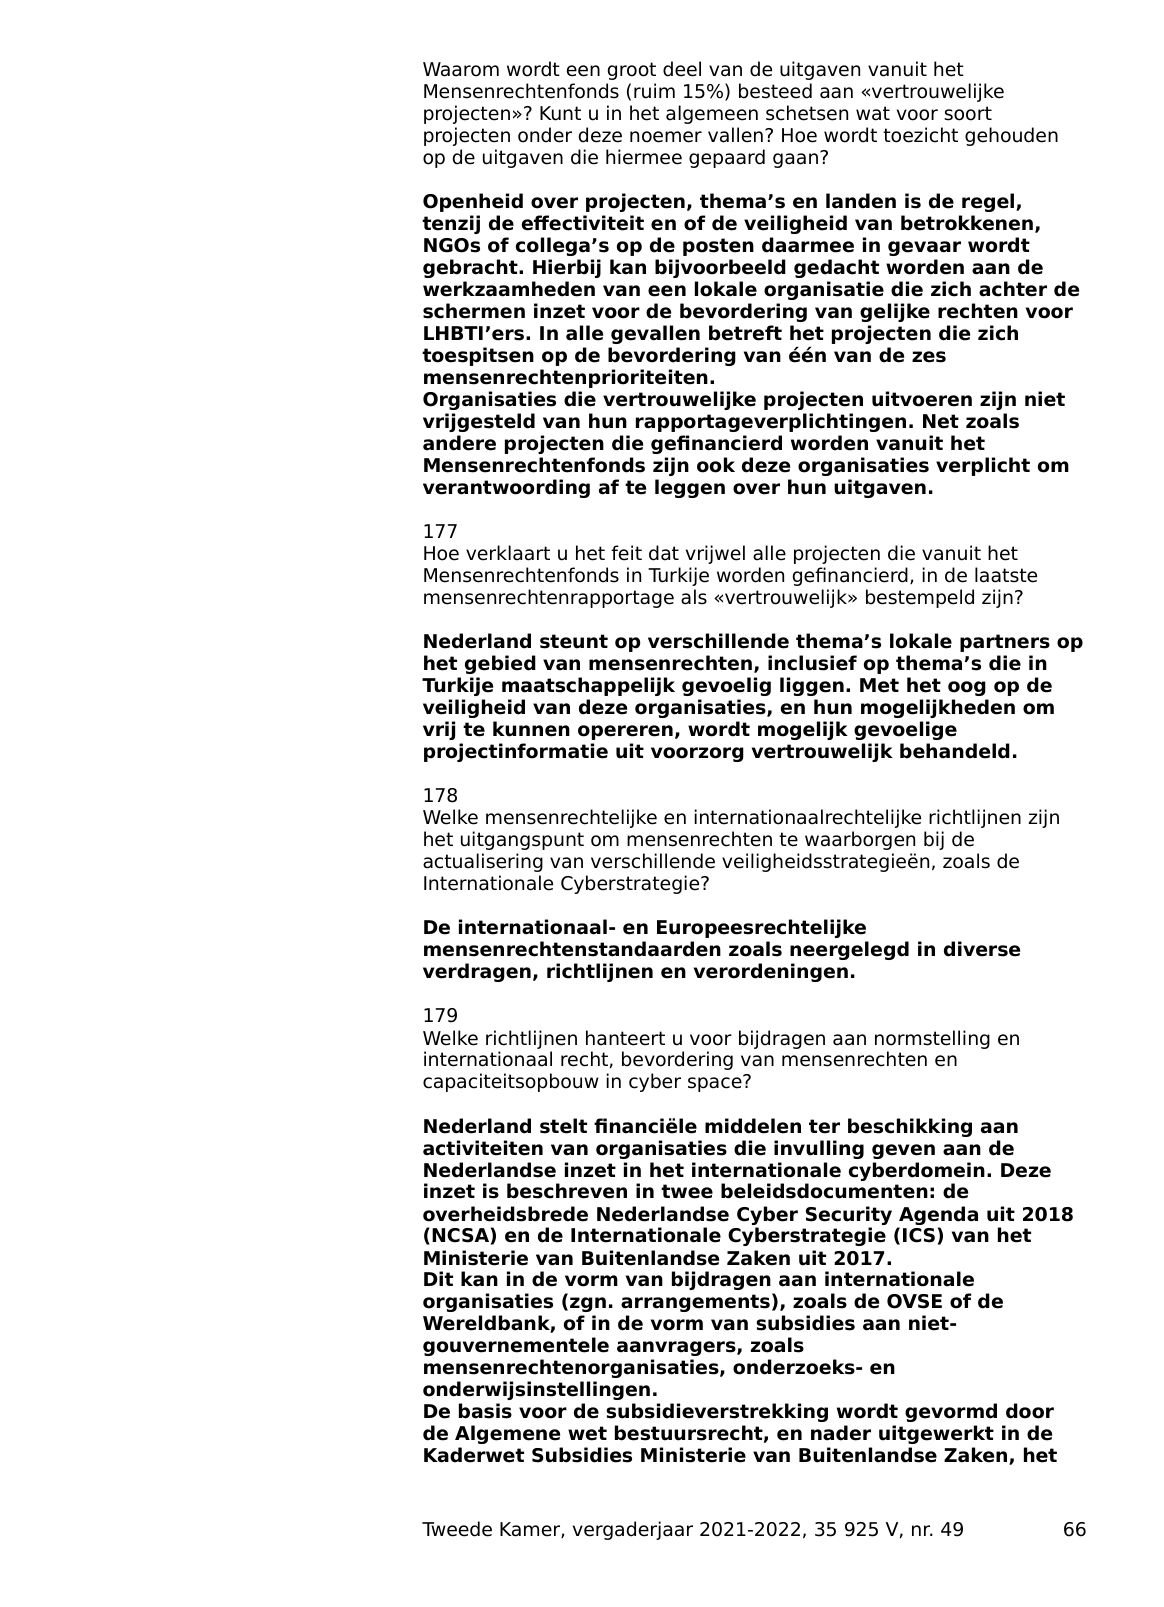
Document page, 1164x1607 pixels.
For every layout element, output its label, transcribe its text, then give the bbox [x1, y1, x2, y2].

text Welke mensenrechtelijke en internationaalrechtelijke richtlijnen zijn het uitgangspunt om mensenrechten te waarborgen bij de actualisering van verschillende veiligheidsstrategieën, zoals de Internationale Cyberstrategie? [422, 807, 1087, 895]
text Dit kan in de vorm van bijdragen aan internationale organisaties (zgn. arrangements), zoals de OVSE of de Wereldbank, of in de vorm van subsidies aan niet-gouvernementele aanvragers, zoals mensenrechtenorganisaties, onderzoeks- en onderwijsinstellingen. [422, 1269, 1087, 1401]
text Hoe verklaart u het feit dat vrijwel alle projecten die vanuit het Mensenrechtenfonds in Turkije worden gefinancierd, in de laatste mensenrechtenrapportage als «vertrouwelijk» bestempeld zijn? [422, 543, 1087, 609]
text 178 [422, 785, 1087, 807]
text De internationaal- en Europeesrechtelijke mensenrechtenstandaarden zoals neergelegd in diverse verdragen, richtlijnen en verordeningen. [422, 917, 1087, 983]
text 177 [422, 521, 1087, 543]
text Organisaties die vertrouwelijke projecten uitvoeren zijn niet vrijgesteld van hun rapportageverplichtingen. Net zoals andere projecten die gefinancierd worden vanuit het Mensenrechtenfonds zijn ook deze organisaties verplicht om verantwoording af te leggen over hun uitgaven. [422, 389, 1087, 499]
text De basis voor de subsidieverstrekking wordt gevormd door de Algemene wet bestuursrecht, en nader uitgewerkt in de Kaderwet Subsidies Ministerie van Buitenlandse Zaken, het [422, 1401, 1087, 1467]
text Nederland stelt financiële middelen ter beschikking aan activiteiten van organisaties die invulling geven aan de Nederlandse inzet in het internationale cyberdomein. Deze inzet is beschreven in twee beleidsdocumenten: de overheidsbrede Nederlandse Cyber Security Agenda uit 2018 (NCSA) en de Internationale Cyberstrategie (ICS) van het Ministerie van Buitenlandse Zaken uit 2017. [422, 1116, 1087, 1269]
text Waarom wordt een groot deel van de uitgaven vanuit het Mensenrechtenfonds (ruim 15%) besteed aan «vertrouwelijke projecten»? Kunt u in het algemeen schetsen wat voor soort projecten onder deze noemer vallen? Hoe wordt toezicht gehouden op de uitgaven die hiermee gepaard gaan? [422, 59, 1087, 169]
text Openheid over projecten, thema’s en landen is de regel, tenzij de effectiviteit en of de veiligheid van betrokkenen, NGOs of collega’s op de posten daarmee in gevaar wordt gebracht. Hierbij kan bijvoorbeeld gedacht worden aan de werkzaamheden van een lokale organisatie die zich achter de schermen inzet voor de bevordering van gelijke rechten voor LHBTI’ers. In alle gevallen betreft het projecten die zich toespitsen op de bevordering van één van de zes mensenrechtenprioriteiten. [422, 191, 1087, 389]
text 179 [422, 1005, 1087, 1027]
text Nederland steunt op verschillende thema’s lokale partners op het gebied van mensenrechten, inclusief op thema’s die in Turkije maatschappelijk gevoelig liggen. Met het oog op de veiligheid van deze organisaties, en hun mogelijkheden om vrij te kunnen opereren, wordt mogelijk gevoelige projectinformatie uit voorzorg vertrouwelijk behandeld. [422, 631, 1087, 763]
text Welke richtlijnen hanteert u voor bijdragen aan normstelling en internationaal recht, bevordering van mensenrechten en capaciteitsopbouw in cyber space? [422, 1027, 1087, 1093]
